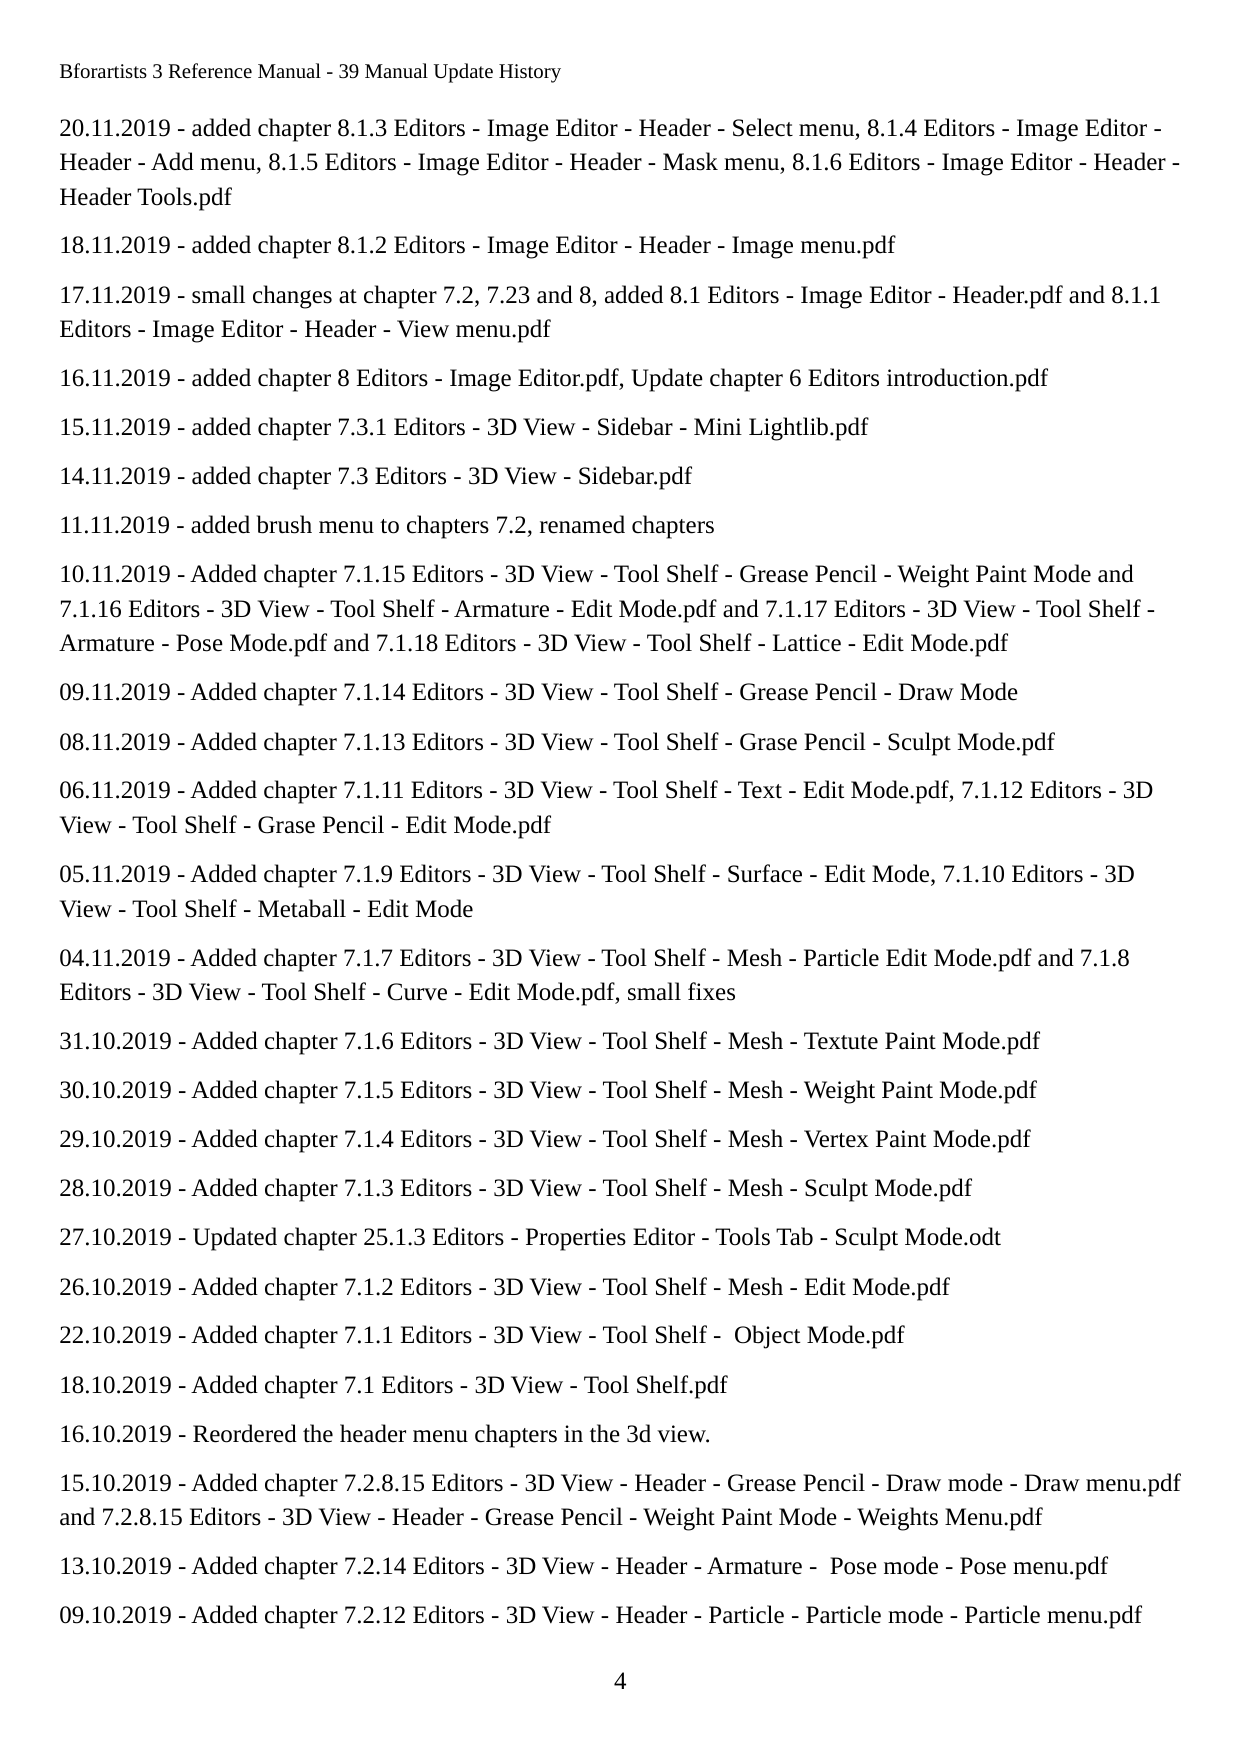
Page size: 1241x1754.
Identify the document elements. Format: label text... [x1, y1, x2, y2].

text 22.10.2019 - Added chapter 7.1.1 Editors - 3D View - Tool Shelf - Object Mode.pdf [59, 1321, 1181, 1349]
text 05.11.2019 - Added chapter 7.1.9 Editors - 3D View - Tool Shelf - Surface - Edit Mode, 7.1.10 Editors - 3D View - Tool Shelf - Metaball - Edit Mode [59, 859, 1181, 922]
text 11.11.2019 - added brush menu to chapters 7.2, renamed chapters [59, 510, 1181, 539]
text 29.10.2019 - Added chapter 7.1.4 Editors - 3D View - Tool Shelf - Mesh - Vertex Paint Mode.pdf [59, 1124, 1181, 1153]
text 26.10.2019 - Added chapter 7.1.2 Editors - 3D View - Tool Shelf - Mesh - Edit Mode.pdf [59, 1272, 1181, 1300]
text 06.11.2019 - Added chapter 7.1.11 Editors - 3D View - Tool Shelf - Text - Edit Mode.pdf, 7.1.12 Editors - 3D View - Tool Shelf - Grase Pencil - Edit Mode.pdf [59, 776, 1181, 839]
text 20.11.2019 - added chapter 8.1.3 Editors - Image Editor - Header - Select menu, 8.1.4 Editors - Image Editor - Header - Add menu, 8.1.5 Editors - Image Editor - Header - Mask menu, 8.1.6 Editors - Image Editor - Header - Header Tools.pdf [59, 113, 1181, 210]
text 28.10.2019 - Added chapter 7.1.3 Editors - 3D View - Tool Shelf - Mesh - Sculpt Mode.pdf [59, 1173, 1181, 1202]
text 15.11.2019 - added chapter 7.3.1 Editors - 3D View - Sidebar - Mini Lightlib.pdf [59, 412, 1181, 441]
text 14.11.2019 - added chapter 7.3 Editors - 3D View - Sidebar.pdf [59, 461, 1181, 490]
text 09.11.2019 - Added chapter 7.1.14 Editors - 3D View - Tool Shelf - Grease Pencil - Draw Mode [59, 677, 1181, 706]
text 16.11.2019 - added chapter 8 Editors - Image Editor.pdf, Update chapter 6 Editors introduction.pdf [59, 363, 1181, 392]
text 13.10.2019 - Added chapter 7.2.14 Editors - 3D View - Header - Armature - Pose mode - Pose menu.pdf [59, 1551, 1181, 1580]
text 10.11.2019 - Added chapter 7.1.15 Editors - 3D View - Tool Shelf - Grease Pencil - Weight Paint Mode and 7.1.16 Editors - 3D View - Tool Shelf - Armature - Edit Mode.pdf and 7.1.17 Editors - 3D View - Tool Shelf - Armature - Pose Mode.pdf and 7.1.18 Editors - 3D View - Tool Shelf - Lattice - Edit Mode.pdf [59, 559, 1181, 657]
text 08.11.2019 - Added chapter 7.1.13 Editors - 3D View - Tool Shelf - Grase Pencil - Sculpt Mode.pdf [59, 727, 1181, 755]
text 04.11.2019 - Added chapter 7.1.7 Editors - 3D View - Tool Shelf - Mesh - Particle Edit Mode.pdf and 7.1.8 Editors - 3D View - Tool Shelf - Curve - Edit Mode.pdf, small fixes [59, 943, 1181, 1006]
text 31.10.2019 - Added chapter 7.1.6 Editors - 3D View - Tool Shelf - Mesh - Textute Paint Mode.pdf [59, 1026, 1181, 1055]
text 18.10.2019 - Added chapter 7.1 Editors - 3D View - Tool Shelf.pdf [59, 1370, 1181, 1398]
text 09.10.2019 - Added chapter 7.2.12 Editors - 3D View - Header - Particle - Particle mode - Particle menu.pdf [59, 1600, 1181, 1629]
text 27.10.2019 - Updated chapter 25.1.3 Editors - Properties Editor - Tools Tab - Sculpt Mode.odt [59, 1222, 1181, 1251]
text 18.11.2019 - added chapter 8.1.2 Editors - Image Editor - Header - Image menu.pdf [59, 231, 1181, 259]
text 30.10.2019 - Added chapter 7.1.5 Editors - 3D View - Tool Shelf - Mesh - Weight Paint Mode.pdf [59, 1075, 1181, 1104]
text 15.10.2019 - Added chapter 7.2.8.15 Editors - 3D View - Header - Grease Pencil - Draw mode - Draw menu.pdf and 7.2.8.15 Editors - 3D View - Header - Grease Pencil - Weight Paint Mode - Weights Menu.pdf [59, 1468, 1181, 1531]
text 16.10.2019 - Reordered the header menu chapters in the 3d view. [59, 1419, 1181, 1447]
text 17.11.2019 - small changes at chapter 7.2, 7.23 and 8, added 8.1 Editors - Image Editor - Header.pdf and 8.1.1 Editors - Image Editor - Header - View menu.pdf [59, 280, 1181, 343]
